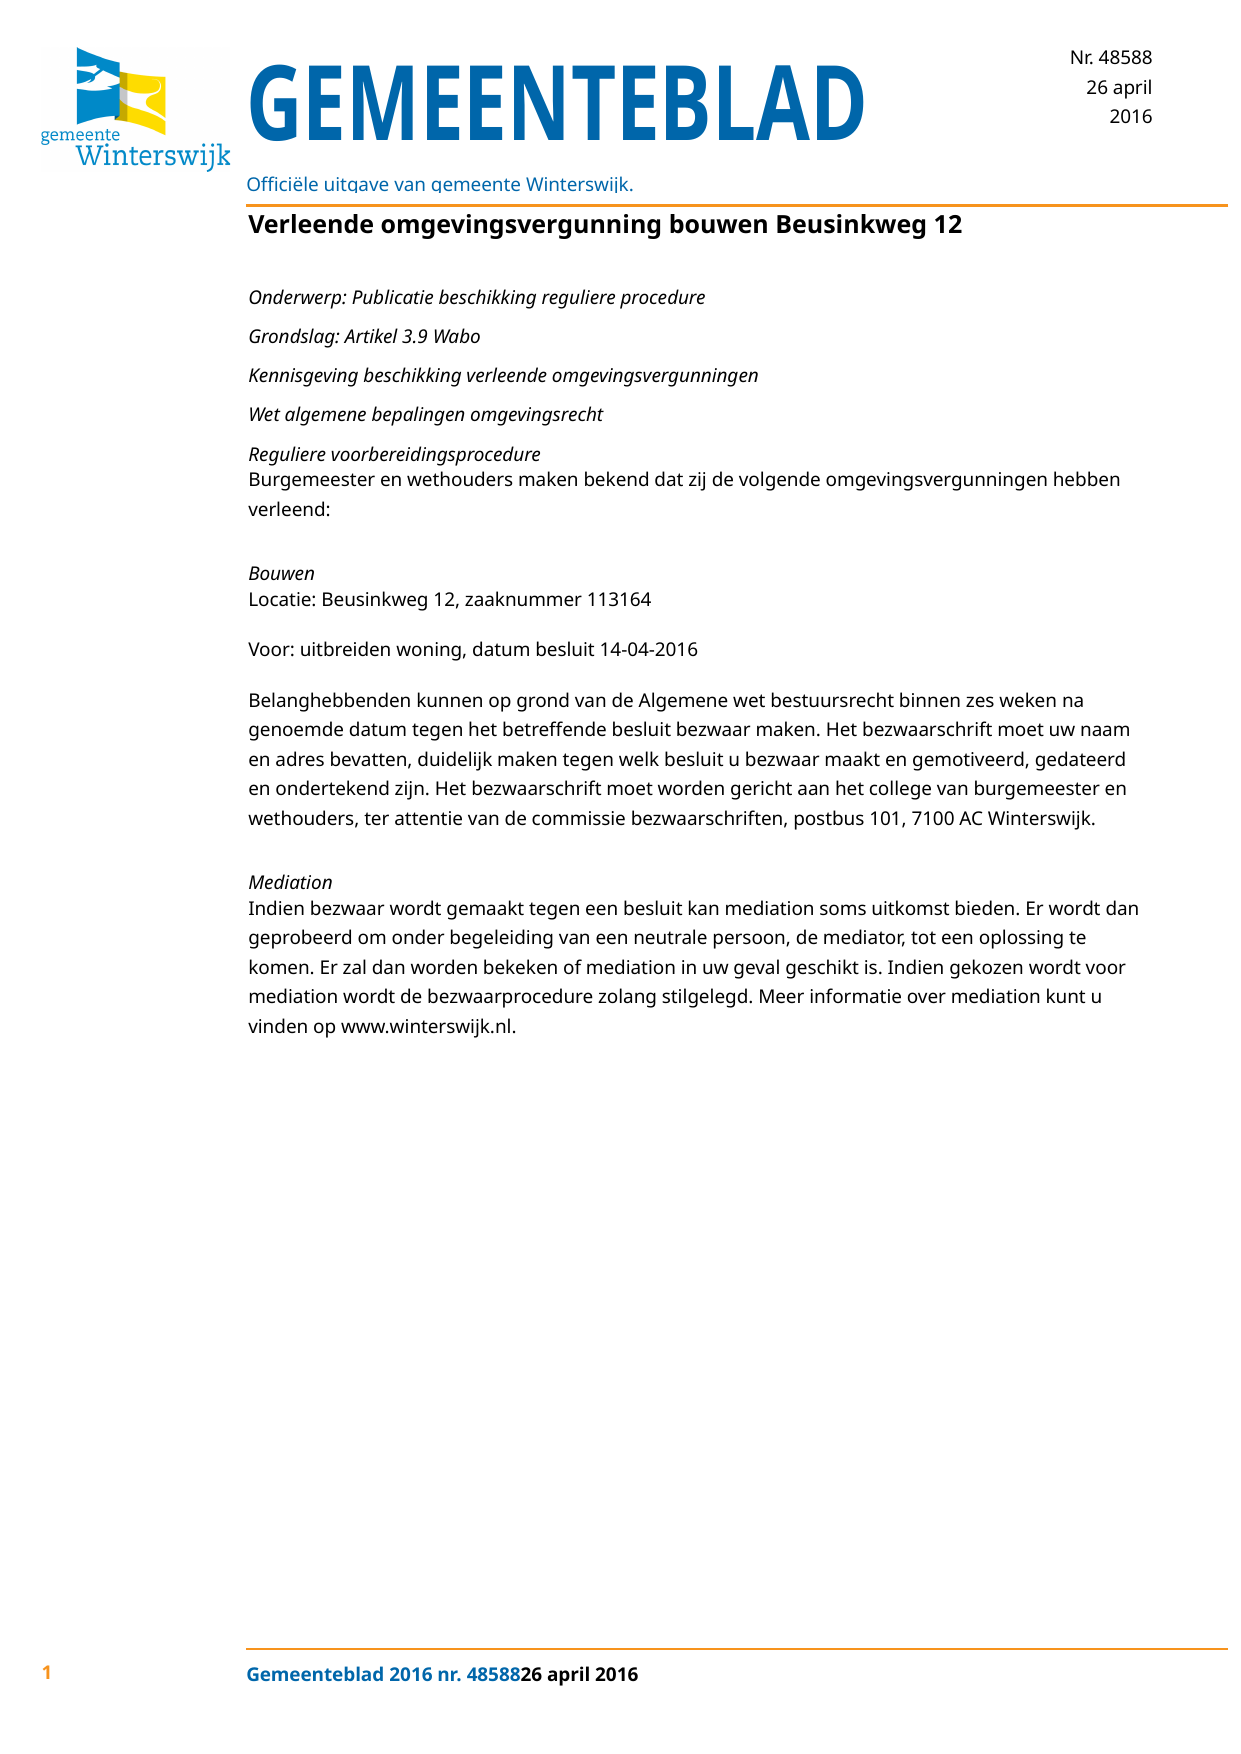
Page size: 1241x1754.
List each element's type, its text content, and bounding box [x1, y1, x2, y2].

text Voor: uitbreiden woning, datum besluit 14-04-2016 [248, 636, 1152, 662]
text Indien bezwaar wordt gemaakt tegen een besluit kan mediation soms uitkomst bieden. Er wordt dan geprobeerd om onder begeleiding van een neutrale persoon, de mediator, tot een oplossing te komen. Er zal dan worden bekeken of mediation in uw geval geschikt is. Indien gekozen wordt voor mediation wordt de bezwaarprocedure zolang stilgelegd. Meer informatie over mediation kunt u vinden op www.winterswijk.nl. [248, 895, 1152, 1039]
text Locatie: Beusinkweg 12, zaaknummer 113164 [248, 586, 1152, 612]
text Reguliere voorbereidingsprocedure [248, 441, 1152, 467]
picture [225, 153, 231, 162]
text Mediation [248, 869, 1152, 895]
text Belanghebbenden kunnen op grond van de Algemene wet bestuursrecht binnen zes weken na genoemde datum tegen het betreffende besluit bezwaar maken. Het bezwaarschrift moet uw naam en adres bevatten, duidelijk maken tegen welk besluit u bezwaar maakt en gemotiveerd, gedateerd en ondertekend zijn. Het bezwaarschrift moet worden gericht aan het college van burgemeester en wethouders, ter attentie van de commissie bezwaarschriften, postbus 101, 7100 AC Winterswijk. [248, 687, 1152, 831]
text Grondslag: Artikel 3.9 Wabo [248, 323, 1152, 349]
text Kennisgeving beschikking verleende omgevingsvergunningen [248, 362, 1152, 388]
text Verleende omgevingsvergunning bouwen Beusinkweg 12 [248, 207, 1152, 241]
text Burgemeester en wethouders maken bekend dat zij de volgende omgevingsvergunningen hebben verleend: [248, 467, 1152, 522]
text Wet algemene bepalingen omgevingsrecht [248, 402, 1152, 427]
text Onderwerp: Publicatie beschikking reguliere procedure [248, 284, 1152, 309]
picture [41, 47, 231, 172]
text Bouwen [248, 560, 1152, 586]
